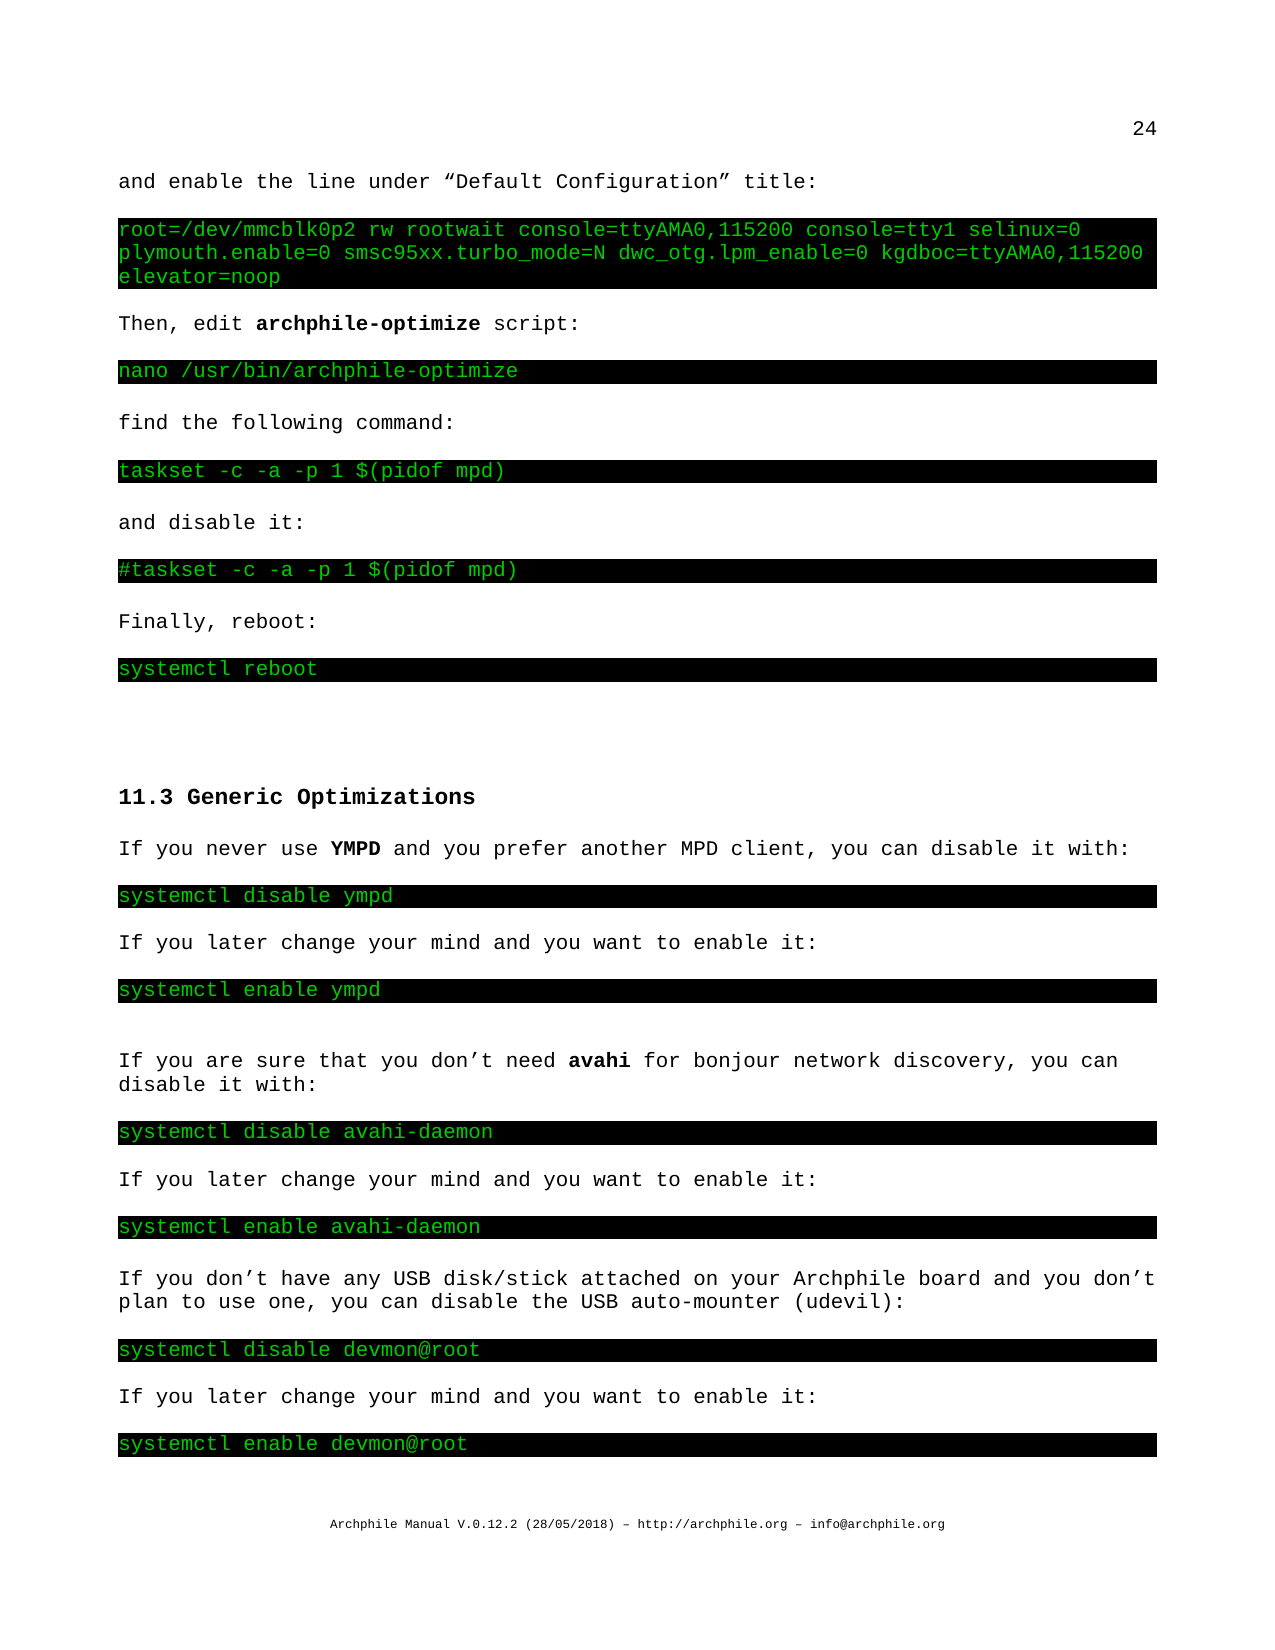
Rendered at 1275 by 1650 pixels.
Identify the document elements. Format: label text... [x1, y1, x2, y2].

text systemctl reboot [118, 658, 1157, 682]
text root=/dev/mmcblk0p2 rw rootwait console=ttyAMA0,115200 console=tty1 selinux=0 plymouth.enable=0 smsc95xx.turbo_mode=N dwc_otg.lpm_enable=0 kgdboc=ttyAMA0,115200 elevator=noop [118, 218, 1157, 289]
text systemctl enable ympd [118, 979, 1157, 1003]
text #taskset -c -a -p 1 $(pidof mpd) [118, 559, 1157, 583]
text find the following command: [118, 412, 1157, 436]
text If you never use YMPD and you prefer another MPD client, you can disable it with: [118, 837, 1157, 861]
text systemctl disable devmon@root [118, 1339, 1157, 1362]
text 11.3 Generic Optimizations [118, 786, 1157, 812]
text Then, edit archphile-optimize script: [118, 313, 1157, 337]
text and enable the line under “Default Configuration” title: [118, 171, 1157, 195]
text If you are sure that you don’t need avahi for bonjour network discovery, you can disable it with: [118, 1050, 1157, 1098]
text If you later change your mind and you want to enable it: [118, 1168, 1157, 1192]
text If you later change your mind and you want to enable it: [118, 932, 1157, 956]
text nano /usr/bin/archphile-optimize [118, 360, 1157, 384]
text systemctl disable avahi-daemon [118, 1121, 1157, 1145]
text systemctl enable devmon@root [118, 1433, 1157, 1457]
text systemctl disable ympd [118, 885, 1157, 908]
text If you don’t have any USB disk/stick attached on your Archphile board and you don’t plan to use one, you can disable the USB auto-mounter (udevil): [118, 1268, 1157, 1315]
text and disable it: [118, 512, 1157, 535]
text systemctl enable avahi-daemon [118, 1216, 1157, 1239]
text Finally, reboot: [118, 611, 1157, 634]
text If you later change your mind and you want to enable it: [118, 1386, 1157, 1410]
text taskset -c -a -p 1 $(pidof mpd) [118, 460, 1157, 483]
